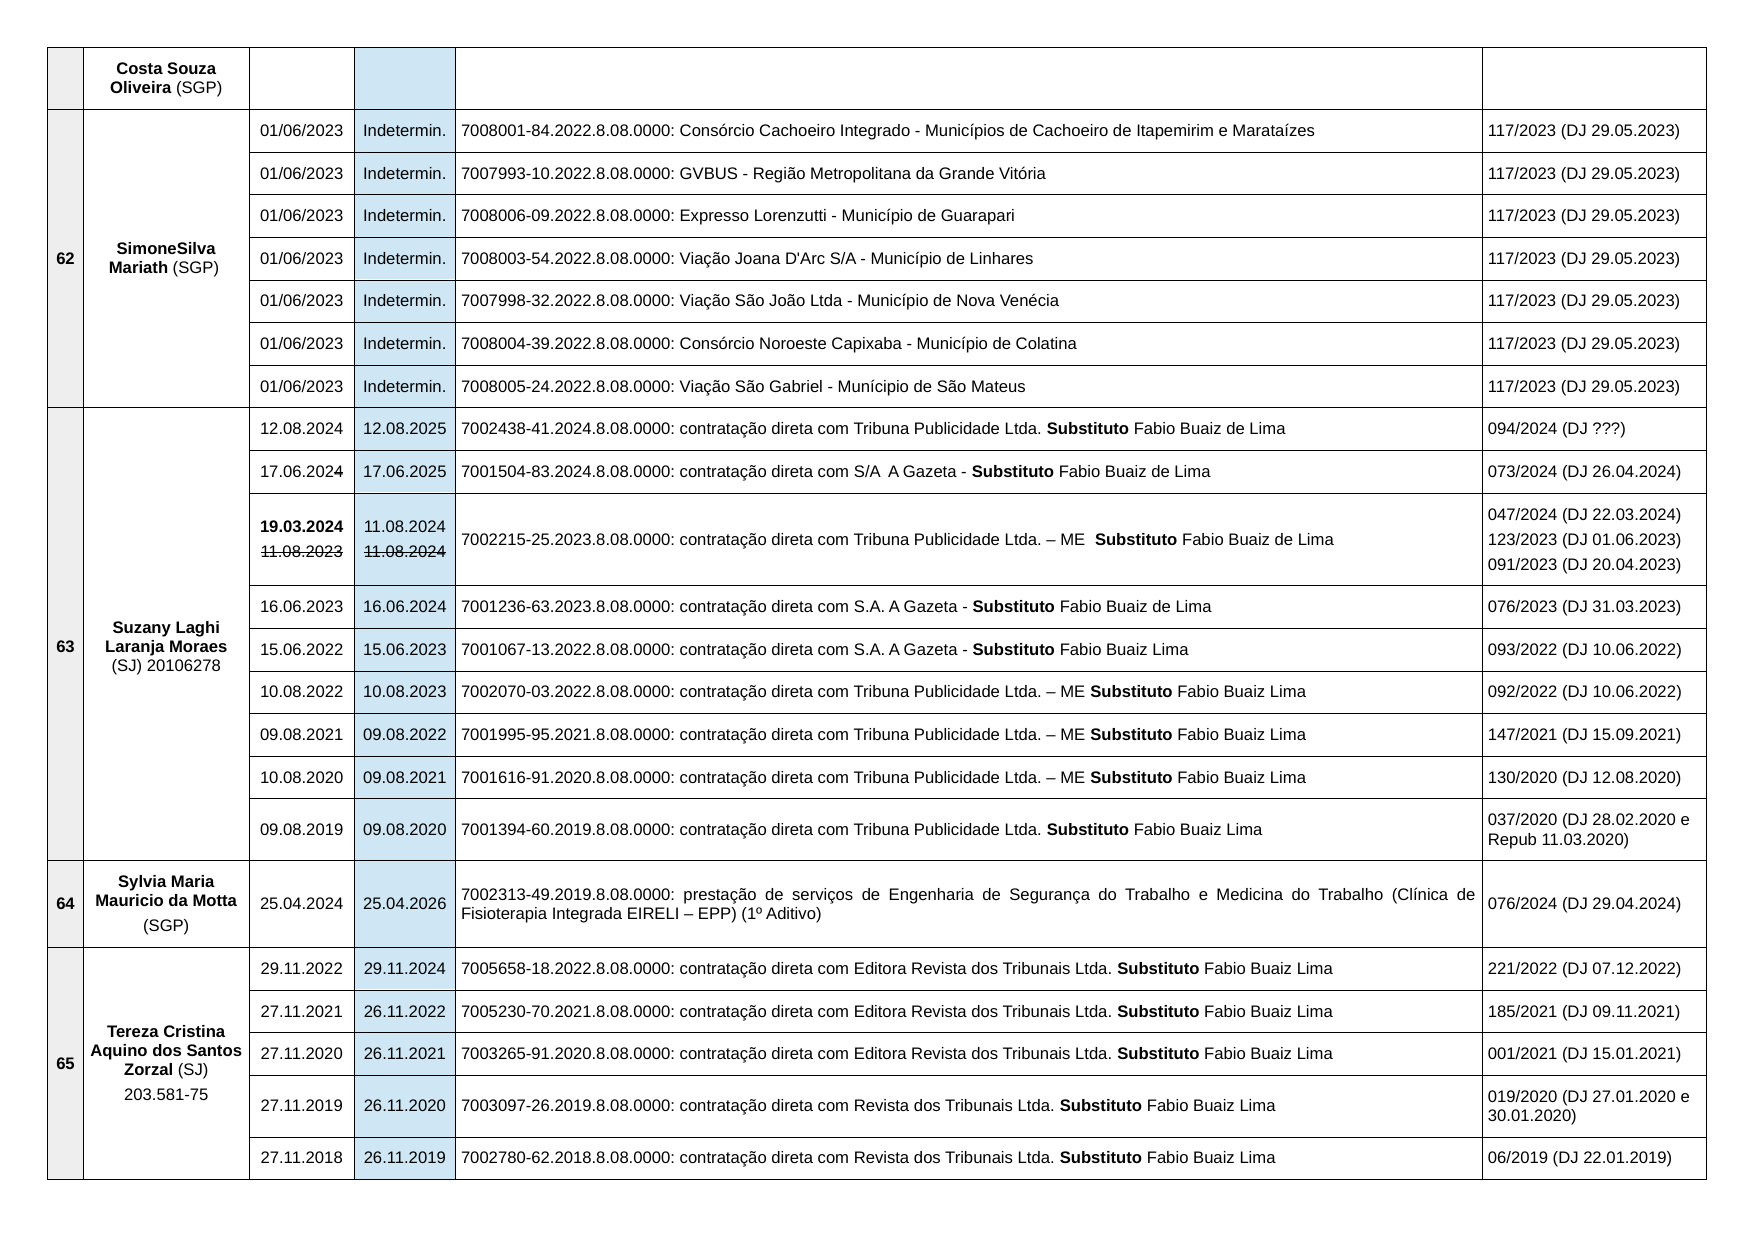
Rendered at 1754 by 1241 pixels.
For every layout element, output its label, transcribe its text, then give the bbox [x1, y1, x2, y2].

table_cell 19.03.2024 11.08.2023 [250, 494, 354, 585]
table_cell 09.08.2020 [355, 799, 455, 860]
table_cell 27.11.2018 [250, 1138, 354, 1179]
table_cell Costa Souza Oliveira (SGP) [84, 48, 249, 109]
table_cell 16.06.2024 [355, 586, 455, 628]
table_cell 17.06.2025 [355, 451, 455, 492]
table_cell 26.11.2022 [355, 991, 455, 1032]
table_cell 06/2019 (DJ 22.01.2019) [1483, 1138, 1706, 1179]
table_cell 12.08.2025 [355, 408, 455, 450]
table_cell 117/2023 (DJ 29.05.2023) [1483, 281, 1706, 322]
table_cell 117/2023 (DJ 29.05.2023) [1483, 238, 1706, 279]
table_cell 7002438-41.2024.8.08.0000: contratação direta com Tribuna Publicidade Ltda. Substituto Fabio Buaiz de Lima [456, 408, 1482, 450]
table_cell 01/06/2023 [250, 110, 354, 152]
table_cell 17.06.2024 [250, 451, 354, 492]
table_cell Indetermin. [355, 110, 455, 152]
table_cell 11.08.2024 11.08.2024 [355, 494, 455, 585]
table_cell 10.08.2022 [250, 672, 354, 713]
table_cell Indetermin. [355, 195, 455, 237]
table_cell 7003265-91.2020.8.08.0000: contratação direta com Editora Revista dos Tribunais Ltda. Substituto Fabio Buaiz Lima [456, 1033, 1482, 1075]
table_cell 7005230-70.2021.8.08.0000: contratação direta com Editora Revista dos Tribunais Ltda. Substituto Fabio Buaiz Lima [456, 991, 1482, 1032]
table_cell 25.04.2026 [355, 861, 455, 947]
table_cell 7002070-03.2022.8.08.0000: contratação direta com Tribuna Publicidade Ltda. – ME Substituto Fabio Buaiz Lima [456, 672, 1482, 713]
table_cell 65 [48, 948, 83, 1179]
table_cell 7002215-25.2023.8.08.0000: contratação direta com Tribuna Publicidade Ltda. – ME Substituto Fabio Buaiz de Lima [456, 494, 1482, 585]
table_cell 26.11.2021 [355, 1033, 455, 1075]
table_cell 63 [48, 408, 83, 860]
table_cell Indetermin. [355, 366, 455, 407]
table_cell Tereza Cristina Aquino dos Santos Zorzal (SJ) 203.581-75 [84, 948, 249, 1179]
table_cell 7001067-13.2022.8.08.0000: contratação direta com S.A. A Gazeta - Substituto Fabio Buaiz Lima [456, 629, 1482, 671]
table_cell 037/2020 (DJ 28.02.2020 e Repub 11.03.2020) [1483, 799, 1706, 860]
table_cell 7002780-62.2018.8.08.0000: contratação direta com Revista dos Tribunais Ltda. Substituto Fabio Buaiz Lima [456, 1138, 1482, 1179]
table_cell SimoneSilva Mariath (SGP) [84, 110, 249, 407]
table_cell 01/06/2023 [250, 281, 354, 322]
table_cell 7008003-54.2022.8.08.0000: Viação Joana D'Arc S/A - Município de Linhares [456, 238, 1482, 279]
table_cell 001/2021 (DJ 15.01.2021) [1483, 1033, 1706, 1075]
table_cell 117/2023 (DJ 29.05.2023) [1483, 195, 1706, 237]
table_cell 117/2023 (DJ 29.05.2023) [1483, 153, 1706, 194]
table_cell 12.08.2024 [250, 408, 354, 450]
table_cell 117/2023 (DJ 29.05.2023) [1483, 323, 1706, 365]
table_cell Indetermin. [355, 323, 455, 365]
table_cell 27.11.2019 [250, 1076, 354, 1137]
table_cell 073/2024 (DJ 26.04.2024) [1483, 451, 1706, 492]
table_cell 117/2023 (DJ 29.05.2023) [1483, 110, 1706, 152]
table_cell 01/06/2023 [250, 195, 354, 237]
table_cell Indetermin. [355, 281, 455, 322]
table_cell 093/2022 (DJ 10.06.2022) [1483, 629, 1706, 671]
table_cell 01/06/2023 [250, 153, 354, 194]
table_cell Suzany Laghi Laranja Moraes (SJ) 20106278 [84, 408, 249, 860]
table_cell 7001504-83.2024.8.08.0000: contratação direta com S/A A Gazeta - Substituto Fabio Buaiz de Lima [456, 451, 1482, 492]
table_cell 09.08.2022 [355, 714, 455, 756]
table_cell 092/2022 (DJ 10.06.2022) [1483, 672, 1706, 713]
table_cell [250, 48, 354, 109]
table_cell 09.08.2021 [355, 757, 455, 798]
table_cell 09.08.2019 [250, 799, 354, 860]
table_cell 7008001-84.2022.8.08.0000: Consórcio Cachoeiro Integrado - Municípios de Cachoeiro de Itapemirim e Marataízes [456, 110, 1482, 152]
table_cell Sylvia Maria Mauricio da Motta (SGP) [84, 861, 249, 947]
table_cell 7007993-10.2022.8.08.0000: GVBUS - Região Metropolitana da Grande Vitória [456, 153, 1482, 194]
table_cell 10.08.2020 [250, 757, 354, 798]
table_cell 130/2020 (DJ 12.08.2020) [1483, 757, 1706, 798]
table_cell 7008006-09.2022.8.08.0000: Expresso Lorenzutti - Município de Guarapari [456, 195, 1482, 237]
table_cell 26.11.2020 [355, 1076, 455, 1137]
table_cell [355, 48, 455, 109]
table_cell 16.06.2023 [250, 586, 354, 628]
table_cell 7005658-18.2022.8.08.0000: contratação direta com Editora Revista dos Tribunais Ltda. Substituto Fabio Buaiz Lima [456, 948, 1482, 989]
table_cell 29.11.2022 [250, 948, 354, 989]
table_cell 15.06.2022 [250, 629, 354, 671]
table_cell 29.11.2024 [355, 948, 455, 989]
table_cell 7008005-24.2022.8.08.0000: Viação São Gabriel - Munícipio de São Mateus [456, 366, 1482, 407]
table_cell 27.11.2020 [250, 1033, 354, 1075]
table_cell 10.08.2023 [355, 672, 455, 713]
table_cell 7003097-26.2019.8.08.0000: contratação direta com Revista dos Tribunais Ltda. Substituto Fabio Buaiz Lima [456, 1076, 1482, 1137]
table_cell Indetermin. [355, 153, 455, 194]
table_cell 7001394-60.2019.8.08.0000: contratação direta com Tribuna Publicidade Ltda. Substituto Fabio Buaiz Lima [456, 799, 1482, 860]
table_cell 01/06/2023 [250, 323, 354, 365]
table_cell [1483, 48, 1706, 109]
table_cell 62 [48, 110, 83, 407]
table_cell 221/2022 (DJ 07.12.2022) [1483, 948, 1706, 989]
table_cell 01/06/2023 [250, 366, 354, 407]
table_cell 09.08.2021 [250, 714, 354, 756]
table_cell 019/2020 (DJ 27.01.2020 e 30.01.2020) [1483, 1076, 1706, 1137]
table_cell 094/2024 (DJ ???) [1483, 408, 1706, 450]
table_cell 076/2023 (DJ 31.03.2023) [1483, 586, 1706, 628]
table_cell 147/2021 (DJ 15.09.2021) [1483, 714, 1706, 756]
table_cell [48, 48, 83, 109]
table_cell 7001995-95.2021.8.08.0000: contratação direta com Tribuna Publicidade Ltda. – ME Substituto Fabio Buaiz Lima [456, 714, 1482, 756]
table_cell 27.11.2021 [250, 991, 354, 1032]
table_cell 25.04.2024 [250, 861, 354, 947]
table_cell 64 [48, 861, 83, 947]
table_cell 7001236-63.2023.8.08.0000: contratação direta com S.A. A Gazeta - Substituto Fabio Buaiz de Lima [456, 586, 1482, 628]
table_cell 185/2021 (DJ 09.11.2021) [1483, 991, 1706, 1032]
table_cell 26.11.2019 [355, 1138, 455, 1179]
table_cell Indetermin. [355, 238, 455, 279]
table_cell 076/2024 (DJ 29.04.2024) [1483, 861, 1706, 947]
table_cell 117/2023 (DJ 29.05.2023) [1483, 366, 1706, 407]
table_cell 7002313-49.2019.8.08.0000: prestação de serviços de Engenharia de Segurança do Trabalho e Medicina do Trabalho (Clínica de Fisioterapia Integrada EIRELI – EPP) (1º Aditivo) [456, 861, 1482, 947]
table_cell 047/2024 (DJ 22.03.2024) 123/2023 (DJ 01.06.2023) 091/2023 (DJ 20.04.2023) [1483, 494, 1706, 585]
table_cell 7007998-32.2022.8.08.0000: Viação São João Ltda - Município de Nova Venécia [456, 281, 1482, 322]
table_cell 7001616-91.2020.8.08.0000: contratação direta com Tribuna Publicidade Ltda. – ME Substituto Fabio Buaiz Lima [456, 757, 1482, 798]
table_cell 01/06/2023 [250, 238, 354, 279]
table_cell [456, 48, 1482, 109]
table_cell 7008004-39.2022.8.08.0000: Consórcio Noroeste Capixaba - Município de Colatina [456, 323, 1482, 365]
table_cell 15.06.2023 [355, 629, 455, 671]
